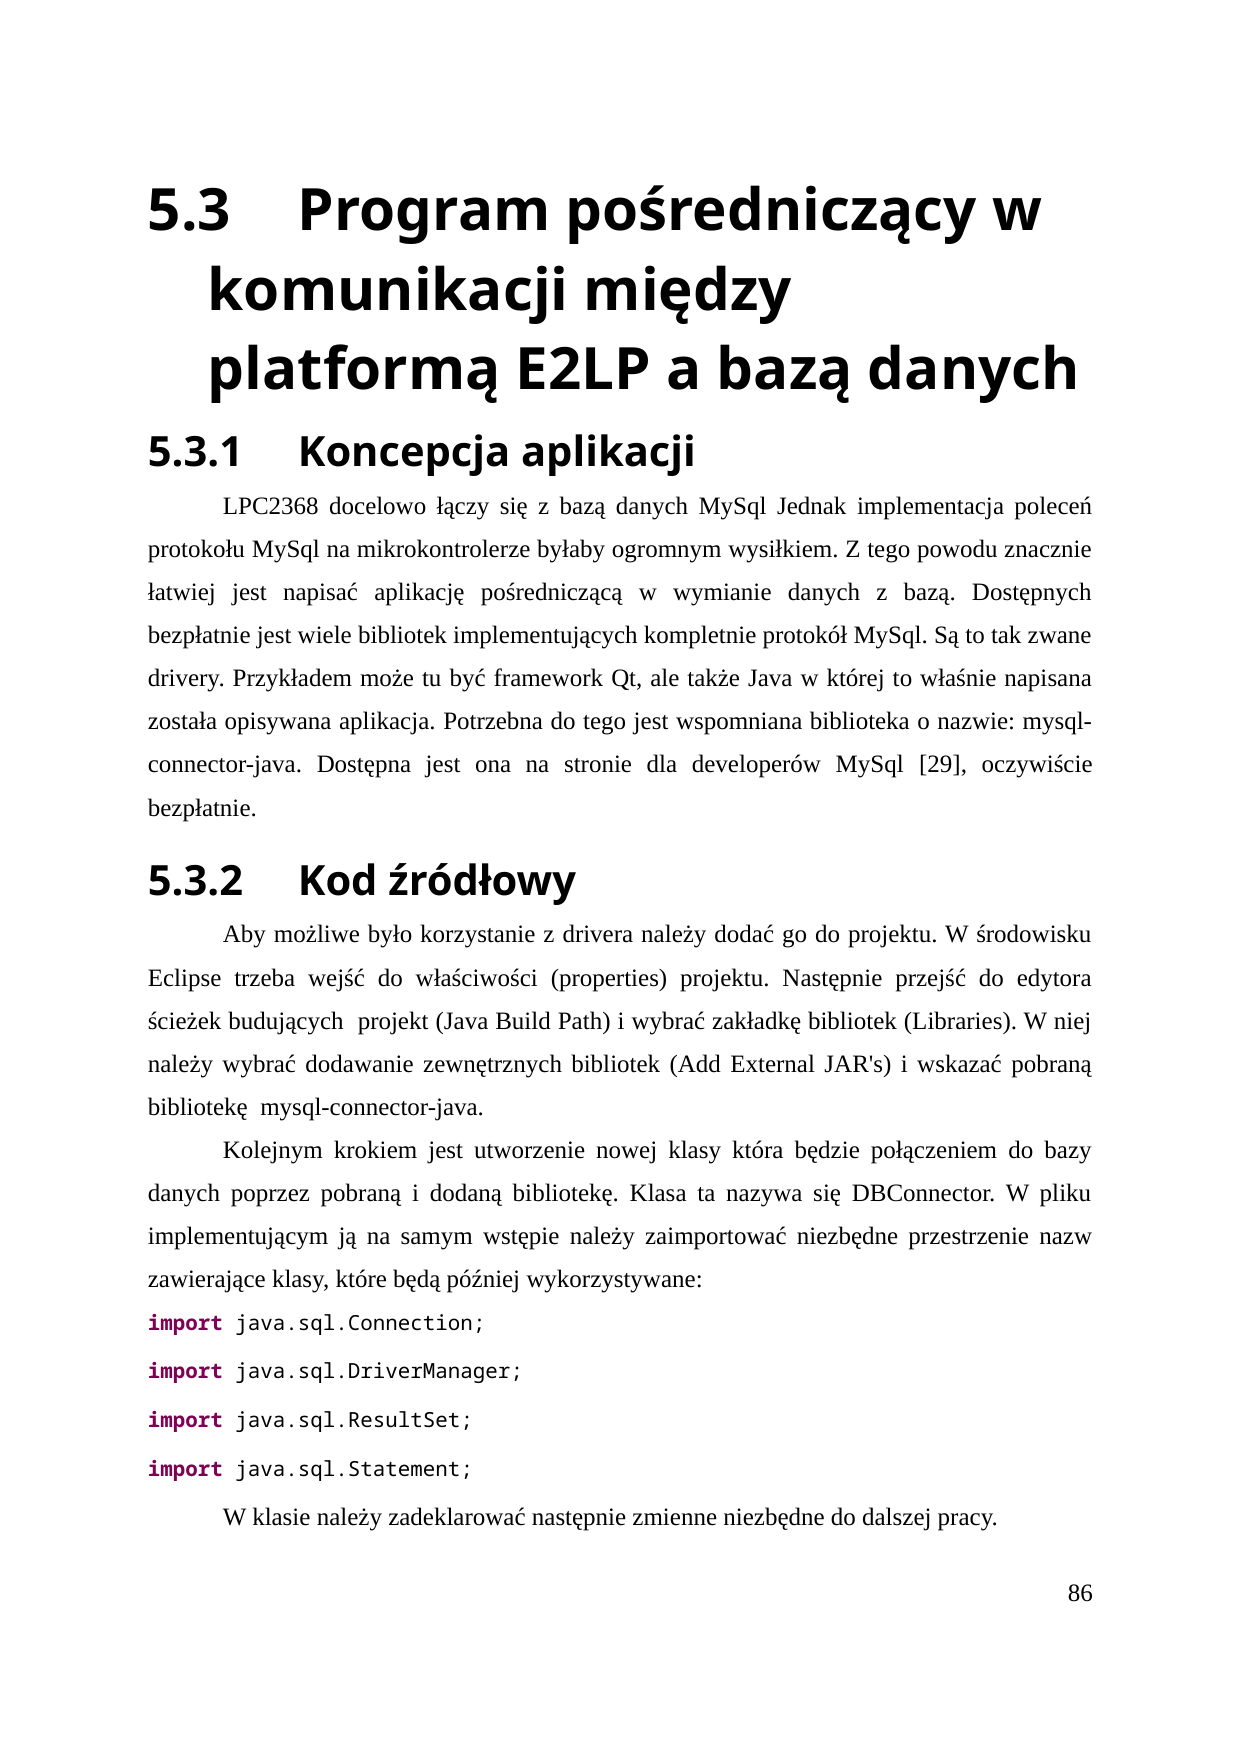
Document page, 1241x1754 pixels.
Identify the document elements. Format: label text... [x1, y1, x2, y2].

text LPC2368 docelowo łączy się z bazą danych MySql Jednak implementacja poleceń protokołu MySql na mikrokontrolerze byłaby ogromnym wysiłkiem. Z tego powodu znacznie łatwiej jest napisać aplikację pośredniczącą w wymianie danych z bazą. Dostępnych bezpłatnie jest wiele bibliotek implementujących kompletnie protokół MySql. Są to tak zwane drivery. Przykładem może tu być framework Qt, ale także Java w której to właśnie napisana została opisywana aplikacja. Potrzebna do tego jest wspomniana biblioteka o nazwie: mysql-connector-java. Dostępna jest ona na stronie dla developerów MySql [29], oczywiście bezpłatnie. [148, 491, 1093, 821]
text Kolejnym krokiem jest utworzenie nowej klasy która będzie połączeniem do bazy danych poprzez pobraną i dodaną bibliotekę. Klasa ta nazywa się DBConnector. W pliku implementującym ją na samym wstępie należy zaimportować niezbędne przestrzenie nazw zawierające klasy, które będą później wykorzystywane: [148, 1135, 1093, 1293]
text import java.sql.DriverManager; [148, 1356, 1093, 1385]
text import java.sql.ResultSet; [148, 1405, 1093, 1433]
subtitle Kod źródłowy [148, 850, 1093, 907]
subtitle Program pośredniczący w komunikacji między platformą E2LP a bazą danych [148, 168, 1093, 407]
text import java.sql.Statement; [148, 1454, 1093, 1482]
text W klasie należy zadeklarować następnie zmienne niezbędne do dalszej pracy. [148, 1502, 1093, 1531]
text import java.sql.Connection; [148, 1308, 1093, 1336]
text Aby możliwe było korzystanie z drivera należy dodać go do projektu. W środowisku Eclipse trzeba wejść do właściwości (properties) projektu. Następnie przejść do edytora ścieżek budujących projekt (Java Build Path) i wybrać zakładkę bibliotek (Libraries). W niej należy wybrać dodawanie zewnętrznych bibliotek (Add External JAR's) i wskazać pobraną bibliotekę mysql-connector-java. [148, 919, 1093, 1121]
subtitle Koncepcja aplikacji [148, 421, 1093, 478]
